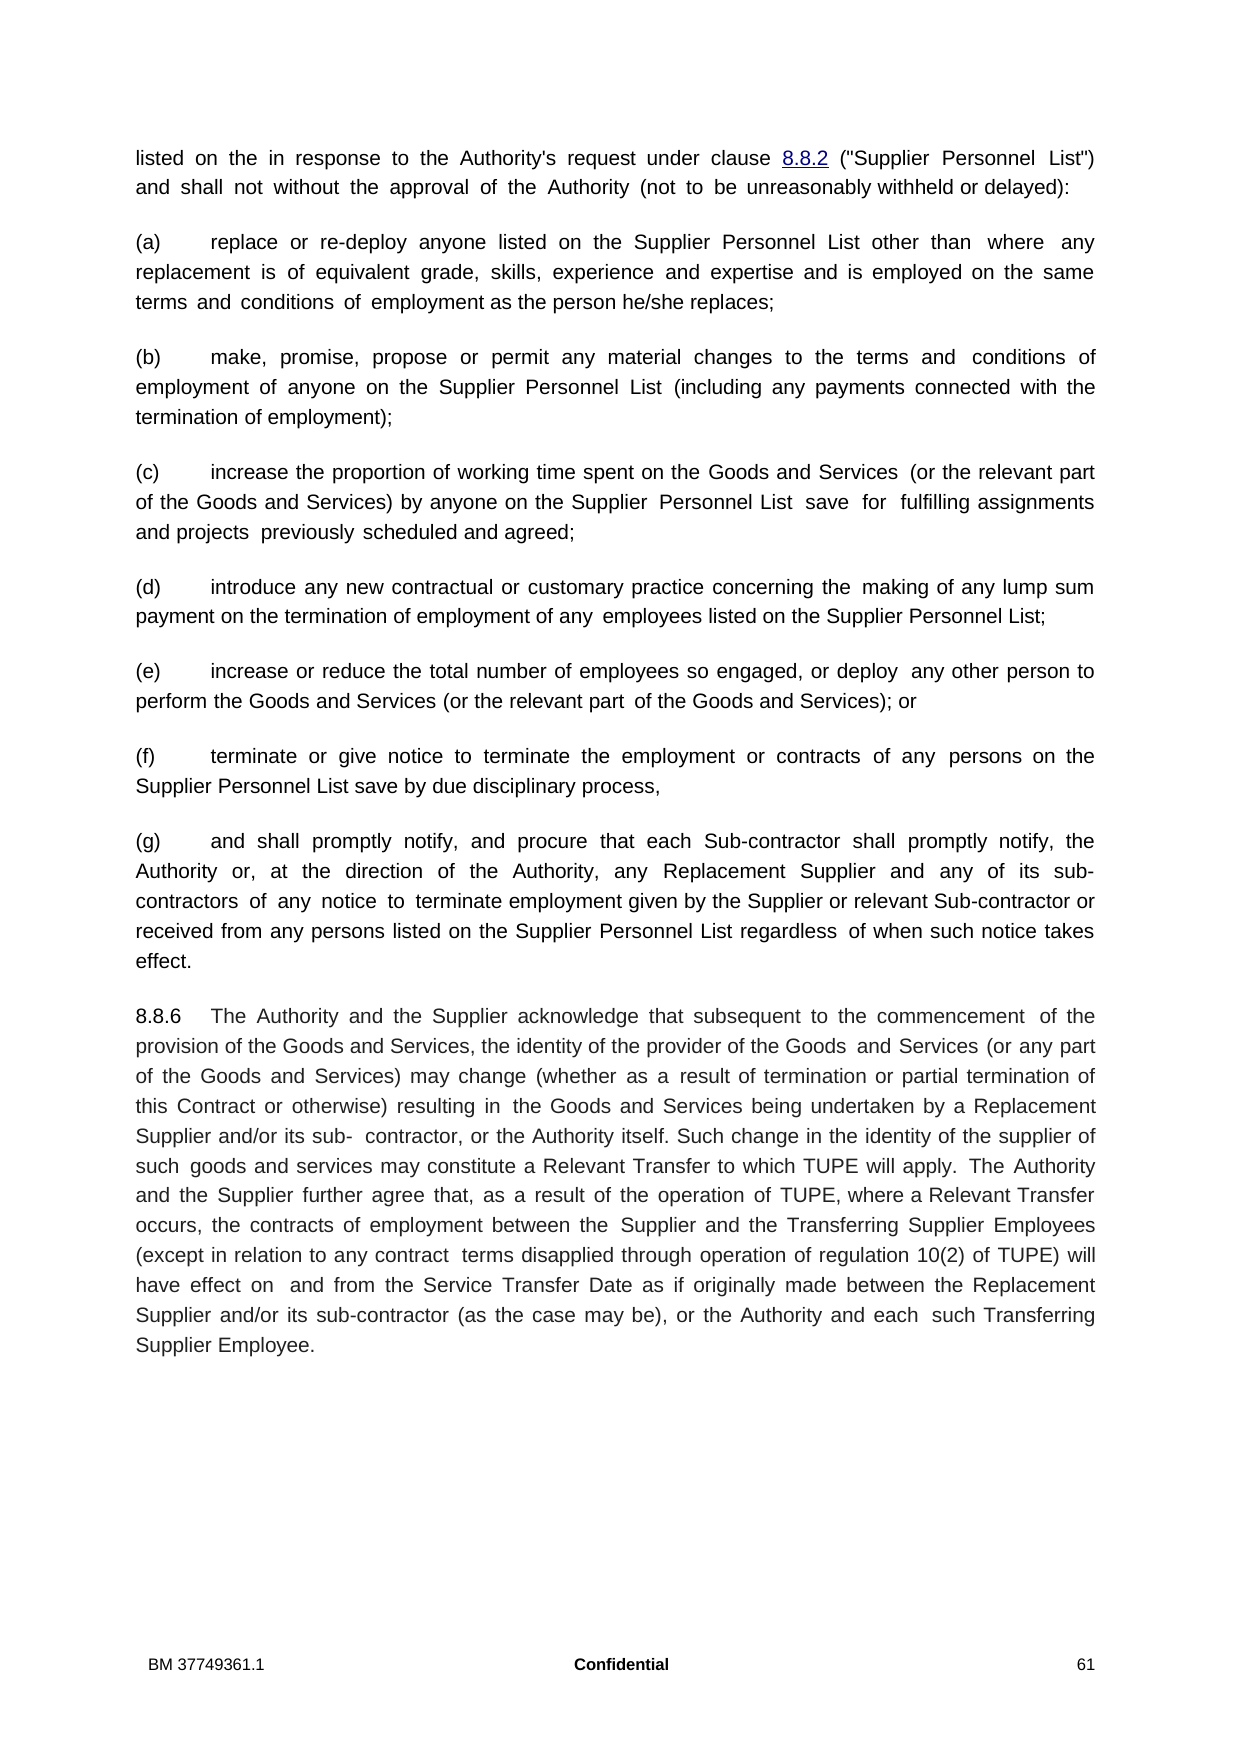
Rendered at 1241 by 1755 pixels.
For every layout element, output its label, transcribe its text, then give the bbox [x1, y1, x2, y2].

list and shall promptly notify, and procure that each Sub-contractor shall promptly notify, the Authority or, at the direction of the Authority, any Replacement Supplier and any of its sub-contractors of any notice to terminate employment given by the Supplier or relevant Sub-contractor or received from any persons listed on the Supplier Personnel List regardless of when such notice takes effect. [135, 829, 1095, 973]
list increase or reduce the total number of employees so engaged, or deploy any other person to perform the Goods and Services (or the relevant part of the Goods and Services); or [135, 659, 1095, 713]
list replace or re-deploy anyone listed on the Supplier Personnel List other than where any replacement is of equivalent grade, skills, experience and expertise and is employed on the same terms and conditions of employment as the person he/she replaces; [135, 230, 1095, 314]
list terminate or give notice to terminate the employment or contracts of any persons on the Supplier Personnel List save by due disciplinary process, [135, 744, 1096, 798]
list The Authority and the Supplier acknowledge that subsequent to the commencement of the provision of the Goods and Services, the identity of the provider of the Goods and Services (or any part of the Goods and Services) may change (whether as a result of termination or partial termination of this Contract or otherwise) resulting in the Goods and Services being undertaken by a Replacement Supplier and/or its sub- contractor, or the Authority itself. Such change in the identity of the supplier of such goods and services may constitute a Relevant Transfer to which TUPE will apply. The Authority and the Supplier further agree that, as a result of the operation of TUPE, where a Relevant Transfer occurs, the contracts of employment between the Supplier and the Transferring Supplier Employees (except in relation to any contract terms disapplied through operation of regulation 10(2) of TUPE) will have effect on and from the Service Transfer Date as if originally made between the Replacement Supplier and/or its sub-contractor (as the case may be), or the Authority and each such Transferring Supplier Employee. [135, 1004, 1096, 1357]
text listed on the in response to the Authority's request under clause 8.8.2 ("Supplier Personnel List") and shall not without the approval of the Authority (not to be unreasonably withheld or delayed): [135, 146, 1096, 199]
list make, promise, propose or permit any material changes to the terms and conditions of employment of anyone on the Supplier Personnel List (including any payments connected with the termination of employment); [135, 345, 1096, 428]
list increase the proportion of working time spent on the Goods and Services (or the relevant part of the Goods and Services) by anyone on the Supplier Personnel List save for fulfilling assignments and projects previously scheduled and agreed; [135, 460, 1096, 543]
list introduce any new contractual or customary practice concerning the making of any lump sum payment on the termination of employment of any employees listed on the Supplier Personnel List; [135, 575, 1095, 628]
